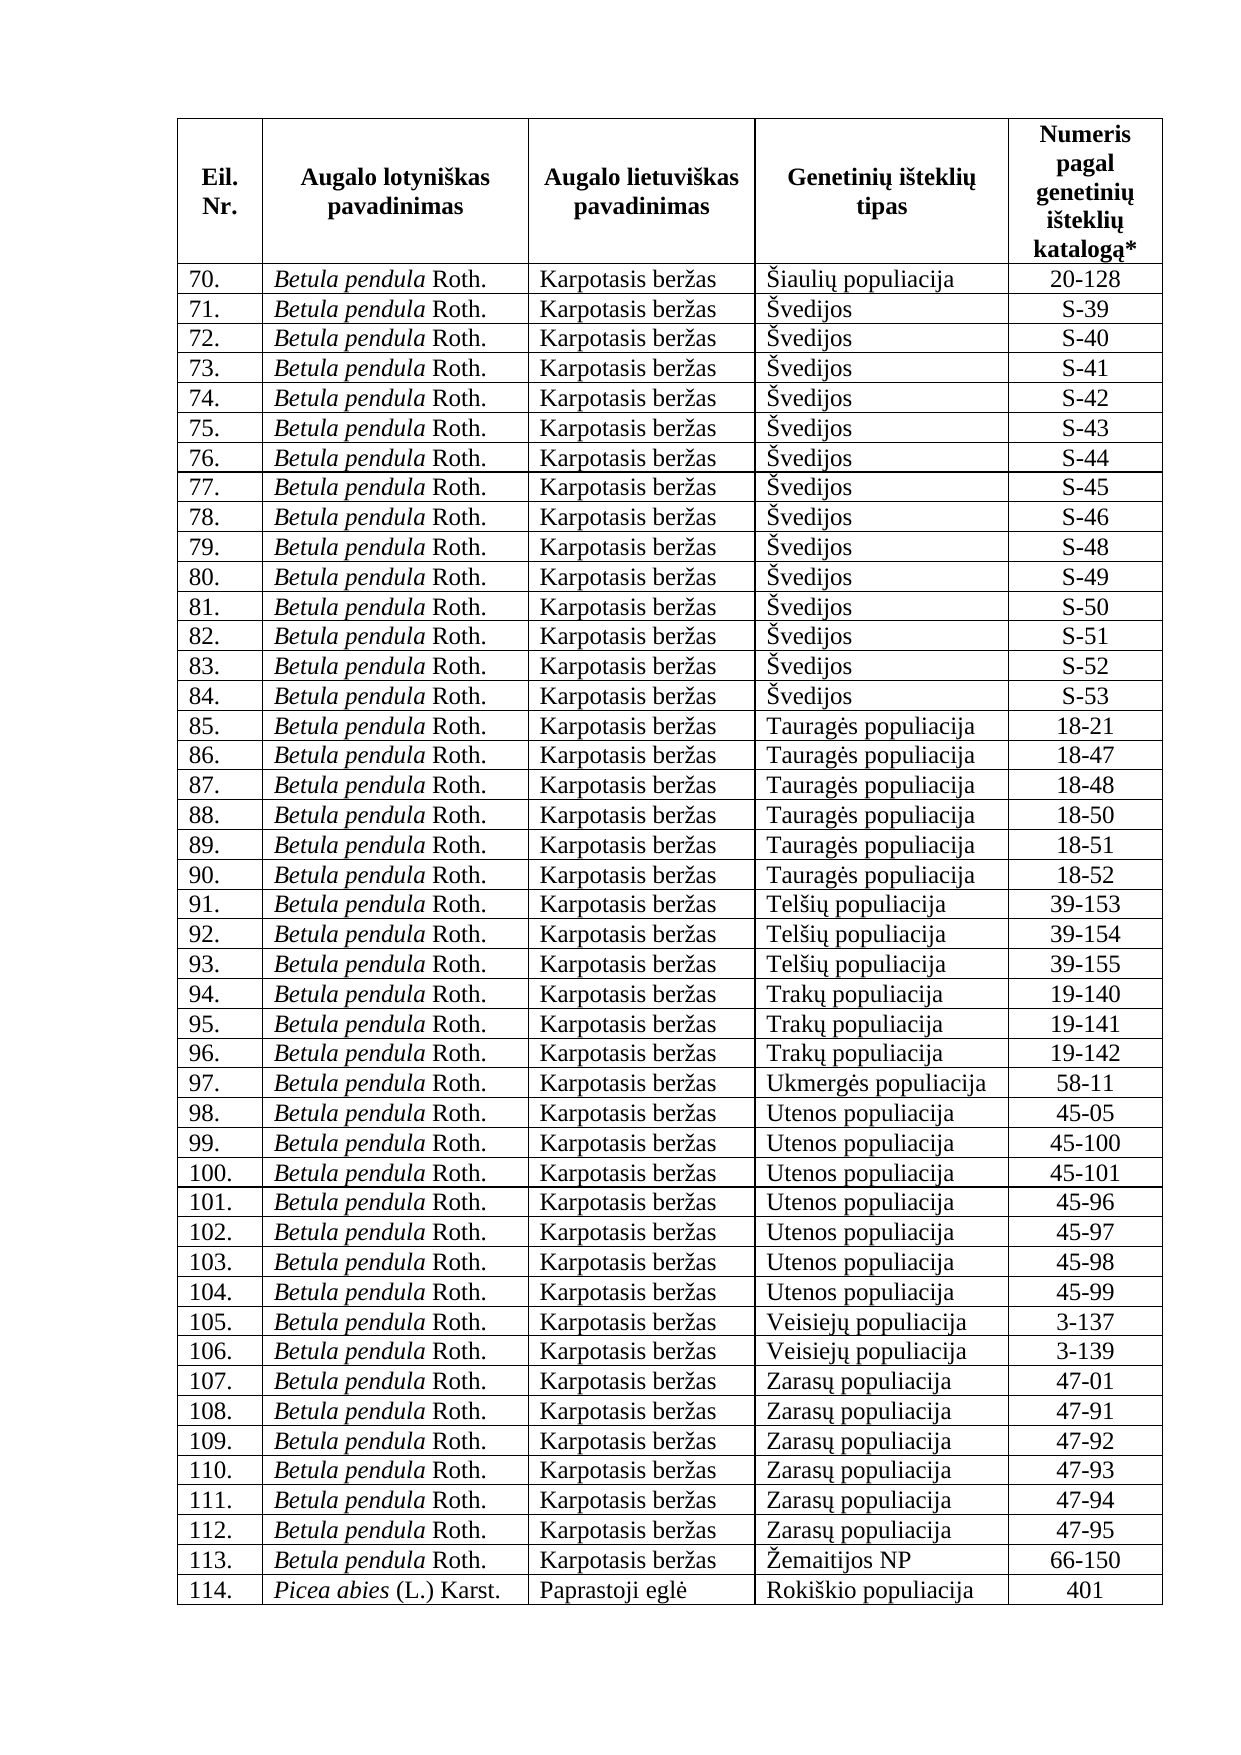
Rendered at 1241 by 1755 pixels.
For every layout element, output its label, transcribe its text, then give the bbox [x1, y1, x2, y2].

table_cell Betula pendula Roth. [263, 592, 528, 620]
table_cell Karpotasis beržas [529, 621, 754, 650]
table_cell 66-150 [1009, 1545, 1162, 1574]
table_cell Telšių populiacija [756, 919, 1008, 948]
table_cell 105. [178, 1307, 262, 1335]
table_cell Zarasų populiacija [756, 1456, 1008, 1484]
table_cell 18-51 [1009, 830, 1162, 859]
table_cell Betula pendula Roth. [263, 443, 528, 471]
table_cell Betula pendula Roth. [263, 1485, 528, 1514]
table_cell Zarasų populiacija [756, 1485, 1008, 1514]
table_cell Tauragės populiacija [756, 711, 1008, 739]
table_cell 96. [178, 1039, 262, 1067]
table_cell Karpotasis beržas [529, 1098, 754, 1127]
table_cell Betula pendula Roth. [263, 1247, 528, 1276]
table_cell Zarasų populiacija [756, 1426, 1008, 1454]
table_cell Karpotasis beržas [529, 1545, 754, 1574]
table_cell Telšių populiacija [756, 949, 1008, 978]
table_cell 85. [178, 711, 262, 739]
table_cell 112. [178, 1515, 262, 1544]
table_cell Švedijos [756, 353, 1008, 382]
table_cell Zarasų populiacija [756, 1396, 1008, 1425]
table_cell 101. [178, 1188, 262, 1216]
table_cell Karpotasis beržas [529, 949, 754, 978]
table_cell Betula pendula Roth. [263, 1068, 528, 1097]
table_cell Betula pendula Roth. [263, 1426, 528, 1454]
table_cell Utenos populiacija [756, 1188, 1008, 1216]
table_cell 93. [178, 949, 262, 978]
table_cell 88. [178, 800, 262, 829]
table_cell S-49 [1009, 562, 1162, 591]
table_cell 89. [178, 830, 262, 859]
table_cell 18-21 [1009, 711, 1162, 739]
table_cell 111. [178, 1485, 262, 1514]
table_cell Tauragės populiacija [756, 830, 1008, 859]
table_cell 20-128 [1009, 264, 1162, 293]
table_cell Betula pendula Roth. [263, 294, 528, 322]
table_cell 45-99 [1009, 1277, 1162, 1306]
table_cell Švedijos [756, 413, 1008, 442]
table_cell Šiaulių populiacija [756, 264, 1008, 293]
table_cell Karpotasis beržas [529, 860, 754, 888]
table_cell S-41 [1009, 353, 1162, 382]
table_cell 47-01 [1009, 1366, 1162, 1395]
table_cell 18-48 [1009, 770, 1162, 799]
table_cell Zarasų populiacija [756, 1366, 1008, 1395]
table_cell 19-140 [1009, 979, 1162, 1008]
table_cell 39-155 [1009, 949, 1162, 978]
table_cell 114. [178, 1575, 262, 1603]
table_cell S-44 [1009, 443, 1162, 471]
table_cell Picea abies (L.) Karst. [263, 1575, 528, 1603]
table_cell 95. [178, 1009, 262, 1037]
table_cell 58-11 [1009, 1068, 1162, 1097]
table_cell 45-101 [1009, 1158, 1162, 1186]
table_cell Švedijos [756, 621, 1008, 650]
table_cell 45-97 [1009, 1217, 1162, 1246]
table_header Numeris pagal genetinių išteklių katalogą* [1009, 119, 1162, 263]
table_cell Betula pendula Roth. [263, 1366, 528, 1395]
table_cell Karpotasis beržas [529, 830, 754, 859]
table_cell 79. [178, 532, 262, 561]
table_cell 86. [178, 741, 262, 769]
table_cell 401 [1009, 1575, 1162, 1603]
table_cell Betula pendula Roth. [263, 1307, 528, 1335]
table_cell 47-94 [1009, 1485, 1162, 1514]
table_cell Karpotasis beržas [529, 681, 754, 710]
table_cell Karpotasis beržas [529, 1336, 754, 1365]
table_cell Veisiejų populiacija [756, 1336, 1008, 1365]
table_cell Betula pendula Roth. [263, 1515, 528, 1544]
table_cell Betula pendula Roth. [263, 919, 528, 948]
table_cell Betula pendula Roth. [263, 890, 528, 918]
table_cell Karpotasis beržas [529, 651, 754, 680]
table_cell Karpotasis beržas [529, 890, 754, 918]
table_cell 94. [178, 979, 262, 1008]
table_cell Karpotasis beržas [529, 502, 754, 531]
table_cell Tauragės populiacija [756, 770, 1008, 799]
table_cell Rokiškio populiacija [756, 1575, 1008, 1603]
table_cell 19-141 [1009, 1009, 1162, 1037]
table_cell Karpotasis beržas [529, 1188, 754, 1216]
table_cell Betula pendula Roth. [263, 711, 528, 739]
table_cell Karpotasis beržas [529, 1009, 754, 1037]
table_cell Švedijos [756, 383, 1008, 412]
table_cell Betula pendula Roth. [263, 1009, 528, 1037]
table_cell Betula pendula Roth. [263, 473, 528, 501]
table_cell Utenos populiacija [756, 1158, 1008, 1186]
table_cell 18-47 [1009, 741, 1162, 769]
table_cell S-51 [1009, 621, 1162, 650]
table_cell S-39 [1009, 294, 1162, 322]
table_cell Trakų populiacija [756, 979, 1008, 1008]
table_cell 78. [178, 502, 262, 531]
table_cell Karpotasis beržas [529, 443, 754, 471]
table_cell Karpotasis beržas [529, 1515, 754, 1544]
table_cell Betula pendula Roth. [263, 562, 528, 591]
table_cell Tauragės populiacija [756, 800, 1008, 829]
table_cell 47-91 [1009, 1396, 1162, 1425]
table_cell Karpotasis beržas [529, 1247, 754, 1276]
table_cell Veisiejų populiacija [756, 1307, 1008, 1335]
table_cell Betula pendula Roth. [263, 1098, 528, 1127]
table_cell Karpotasis beržas [529, 800, 754, 829]
table_cell 45-100 [1009, 1128, 1162, 1157]
table_cell 97. [178, 1068, 262, 1097]
table_cell 100. [178, 1158, 262, 1186]
table_cell Trakų populiacija [756, 1039, 1008, 1067]
table_cell 39-153 [1009, 890, 1162, 918]
table_cell Švedijos [756, 473, 1008, 501]
table_cell 87. [178, 770, 262, 799]
table_header Augalo lietuviškas pavadinimas [529, 119, 754, 263]
table_cell 75. [178, 413, 262, 442]
table_cell Karpotasis beržas [529, 1485, 754, 1514]
table_cell Karpotasis beržas [529, 413, 754, 442]
table_cell Karpotasis beržas [529, 1039, 754, 1067]
table_cell 104. [178, 1277, 262, 1306]
table_cell Karpotasis beržas [529, 532, 754, 561]
table_cell 83. [178, 651, 262, 680]
table_cell Betula pendula Roth. [263, 770, 528, 799]
table_cell 98. [178, 1098, 262, 1127]
table_cell 47-95 [1009, 1515, 1162, 1544]
table_cell Ukmergės populiacija [756, 1068, 1008, 1097]
table_cell 106. [178, 1336, 262, 1365]
table_cell Karpotasis beržas [529, 562, 754, 591]
table_cell Karpotasis beržas [529, 1068, 754, 1097]
table_cell Betula pendula Roth. [263, 502, 528, 531]
table_cell Karpotasis beržas [529, 1307, 754, 1335]
table_cell Karpotasis beržas [529, 294, 754, 322]
table_cell Švedijos [756, 681, 1008, 710]
table_cell Betula pendula Roth. [263, 651, 528, 680]
table_cell Betula pendula Roth. [263, 1128, 528, 1157]
table_header Eil. Nr. [178, 119, 262, 263]
table_cell S-48 [1009, 532, 1162, 561]
table_cell S-50 [1009, 592, 1162, 620]
table_cell Karpotasis beržas [529, 1426, 754, 1454]
table_cell Tauragės populiacija [756, 860, 1008, 888]
table_cell Utenos populiacija [756, 1128, 1008, 1157]
table_cell Karpotasis beržas [529, 979, 754, 1008]
table_cell Betula pendula Roth. [263, 532, 528, 561]
table_cell 77. [178, 473, 262, 501]
table_cell Karpotasis beržas [529, 473, 754, 501]
table_cell 108. [178, 1396, 262, 1425]
table_cell 92. [178, 919, 262, 948]
table_cell Švedijos [756, 532, 1008, 561]
table_cell Karpotasis beržas [529, 1456, 754, 1484]
table_cell Betula pendula Roth. [263, 1456, 528, 1484]
table_cell Karpotasis beržas [529, 770, 754, 799]
table_cell Žemaitijos NP [756, 1545, 1008, 1574]
table_cell 73. [178, 353, 262, 382]
table_cell 107. [178, 1366, 262, 1395]
table_cell Švedijos [756, 562, 1008, 591]
table_cell S-53 [1009, 681, 1162, 710]
table_cell Betula pendula Roth. [263, 324, 528, 352]
table_cell 19-142 [1009, 1039, 1162, 1067]
table_cell Telšių populiacija [756, 890, 1008, 918]
table_cell Betula pendula Roth. [263, 353, 528, 382]
table_cell 82. [178, 621, 262, 650]
table_cell Karpotasis beržas [529, 1366, 754, 1395]
table_cell Betula pendula Roth. [263, 830, 528, 859]
table_cell 90. [178, 860, 262, 888]
table_cell S-40 [1009, 324, 1162, 352]
table_cell 45-98 [1009, 1247, 1162, 1276]
table_cell Betula pendula Roth. [263, 741, 528, 769]
table_cell 76. [178, 443, 262, 471]
table_cell Betula pendula Roth. [263, 1336, 528, 1365]
table_cell Trakų populiacija [756, 1009, 1008, 1037]
table_cell Betula pendula Roth. [263, 1188, 528, 1216]
table_header Augalo lotyniškas pavadinimas [263, 119, 528, 263]
table_cell Betula pendula Roth. [263, 1217, 528, 1246]
table_cell 3-139 [1009, 1336, 1162, 1365]
table_cell 18-52 [1009, 860, 1162, 888]
table_cell 110. [178, 1456, 262, 1484]
table_cell Betula pendula Roth. [263, 1545, 528, 1574]
table_cell Karpotasis beržas [529, 741, 754, 769]
table_cell Karpotasis beržas [529, 592, 754, 620]
table_cell Karpotasis beržas [529, 919, 754, 948]
table_cell 45-96 [1009, 1188, 1162, 1216]
table_cell 71. [178, 294, 262, 322]
table_cell Tauragės populiacija [756, 741, 1008, 769]
table_cell 39-154 [1009, 919, 1162, 948]
table_cell 47-93 [1009, 1456, 1162, 1484]
table_cell Betula pendula Roth. [263, 800, 528, 829]
table_cell Utenos populiacija [756, 1277, 1008, 1306]
table_cell Karpotasis beržas [529, 1158, 754, 1186]
table_cell Karpotasis beržas [529, 383, 754, 412]
table_cell 45-05 [1009, 1098, 1162, 1127]
table_cell Švedijos [756, 651, 1008, 680]
table_cell Utenos populiacija [756, 1217, 1008, 1246]
table_cell Betula pendula Roth. [263, 413, 528, 442]
table_cell Švedijos [756, 324, 1008, 352]
table_cell Betula pendula Roth. [263, 383, 528, 412]
table_cell 102. [178, 1217, 262, 1246]
table_cell 84. [178, 681, 262, 710]
table_cell Karpotasis beržas [529, 1396, 754, 1425]
table_cell Betula pendula Roth. [263, 860, 528, 888]
table_cell 70. [178, 264, 262, 293]
table_cell Karpotasis beržas [529, 711, 754, 739]
table_cell 3-137 [1009, 1307, 1162, 1335]
table_cell S-42 [1009, 383, 1162, 412]
table_cell 103. [178, 1247, 262, 1276]
table_cell Paprastoji eglė [529, 1575, 754, 1603]
table_cell Betula pendula Roth. [263, 979, 528, 1008]
table_cell Betula pendula Roth. [263, 621, 528, 650]
table_cell Karpotasis beržas [529, 1217, 754, 1246]
table_cell Karpotasis beržas [529, 353, 754, 382]
table_cell 109. [178, 1426, 262, 1454]
table_cell Betula pendula Roth. [263, 1039, 528, 1067]
table_cell 113. [178, 1545, 262, 1574]
table_cell 74. [178, 383, 262, 412]
table_cell Karpotasis beržas [529, 1128, 754, 1157]
table_cell Švedijos [756, 592, 1008, 620]
table_cell Karpotasis beržas [529, 1277, 754, 1306]
table_cell Karpotasis beržas [529, 324, 754, 352]
table_cell 72. [178, 324, 262, 352]
table_cell Utenos populiacija [756, 1098, 1008, 1127]
table_header Genetinių išteklių tipas [756, 119, 1008, 263]
table_cell 99. [178, 1128, 262, 1157]
table_cell Betula pendula Roth. [263, 1396, 528, 1425]
table_cell Betula pendula Roth. [263, 1158, 528, 1186]
table_cell Betula pendula Roth. [263, 949, 528, 978]
table_cell Švedijos [756, 502, 1008, 531]
table_cell Švedijos [756, 443, 1008, 471]
table_cell 91. [178, 890, 262, 918]
table_cell Karpotasis beržas [529, 264, 754, 293]
table_cell 18-50 [1009, 800, 1162, 829]
table_cell S-46 [1009, 502, 1162, 531]
table_cell Švedijos [756, 294, 1008, 322]
table_cell Betula pendula Roth. [263, 1277, 528, 1306]
table_cell Utenos populiacija [756, 1247, 1008, 1276]
table_cell S-45 [1009, 473, 1162, 501]
table_cell S-43 [1009, 413, 1162, 442]
table_cell 80. [178, 562, 262, 591]
table_cell 47-92 [1009, 1426, 1162, 1454]
table_cell Betula pendula Roth. [263, 681, 528, 710]
table_cell 81. [178, 592, 262, 620]
table_cell Betula pendula Roth. [263, 264, 528, 293]
table_cell Zarasų populiacija [756, 1515, 1008, 1544]
table_cell S-52 [1009, 651, 1162, 680]
